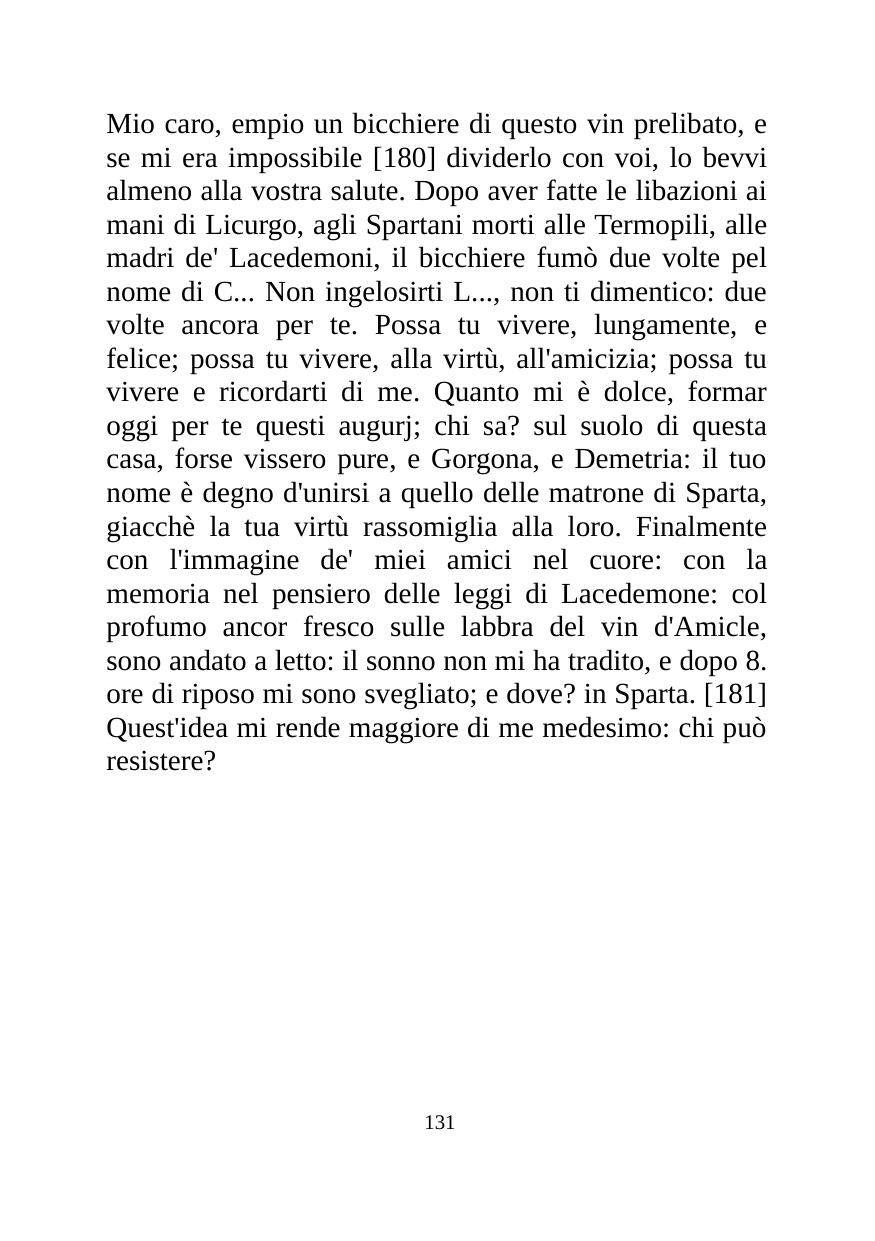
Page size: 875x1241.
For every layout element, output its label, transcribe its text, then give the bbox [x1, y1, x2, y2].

text Mio caro, empio un bicchiere di questo vin prelibato, e se mi era impossibile [180] dividerlo con voi, lo bevvi almeno alla vostra salute. Dopo aver fatte le libazioni ai mani di Licurgo, agli Spartani morti alle Termopili, alle madri de' Lacedemoni, il bicchiere fumò due volte pel nome di C... Non ingelosirti L..., non ti dimentico: due volte ancora per te. Possa tu vivere, lungamente, e felice; possa tu vivere, alla virtù, all'amicizia; possa tu vivere e ricordarti di me. Quanto mi è dolce, formar oggi per te questi augurj; chi sa? sul suolo di questa casa, forse vissero pure, e Gorgona, e Demetria: il tuo nome è degno d'unirsi a quello delle matrone di Sparta, giacchè la tua virtù rassomiglia alla loro. Finalmente con l'immagine de' miei amici nel cuore: con la memoria nel pensiero delle leggi di Lacedemone: col profumo ancor fresco sulle labbra del vin d'Amicle, sono andato a letto: il sonno non mi ha tradito, e dopo 8. ore di riposo mi sono svegliato; e dove? in Sparta. [181] Quest'idea mi rende maggiore di me medesimo: chi può resistere? [106, 106, 768, 777]
